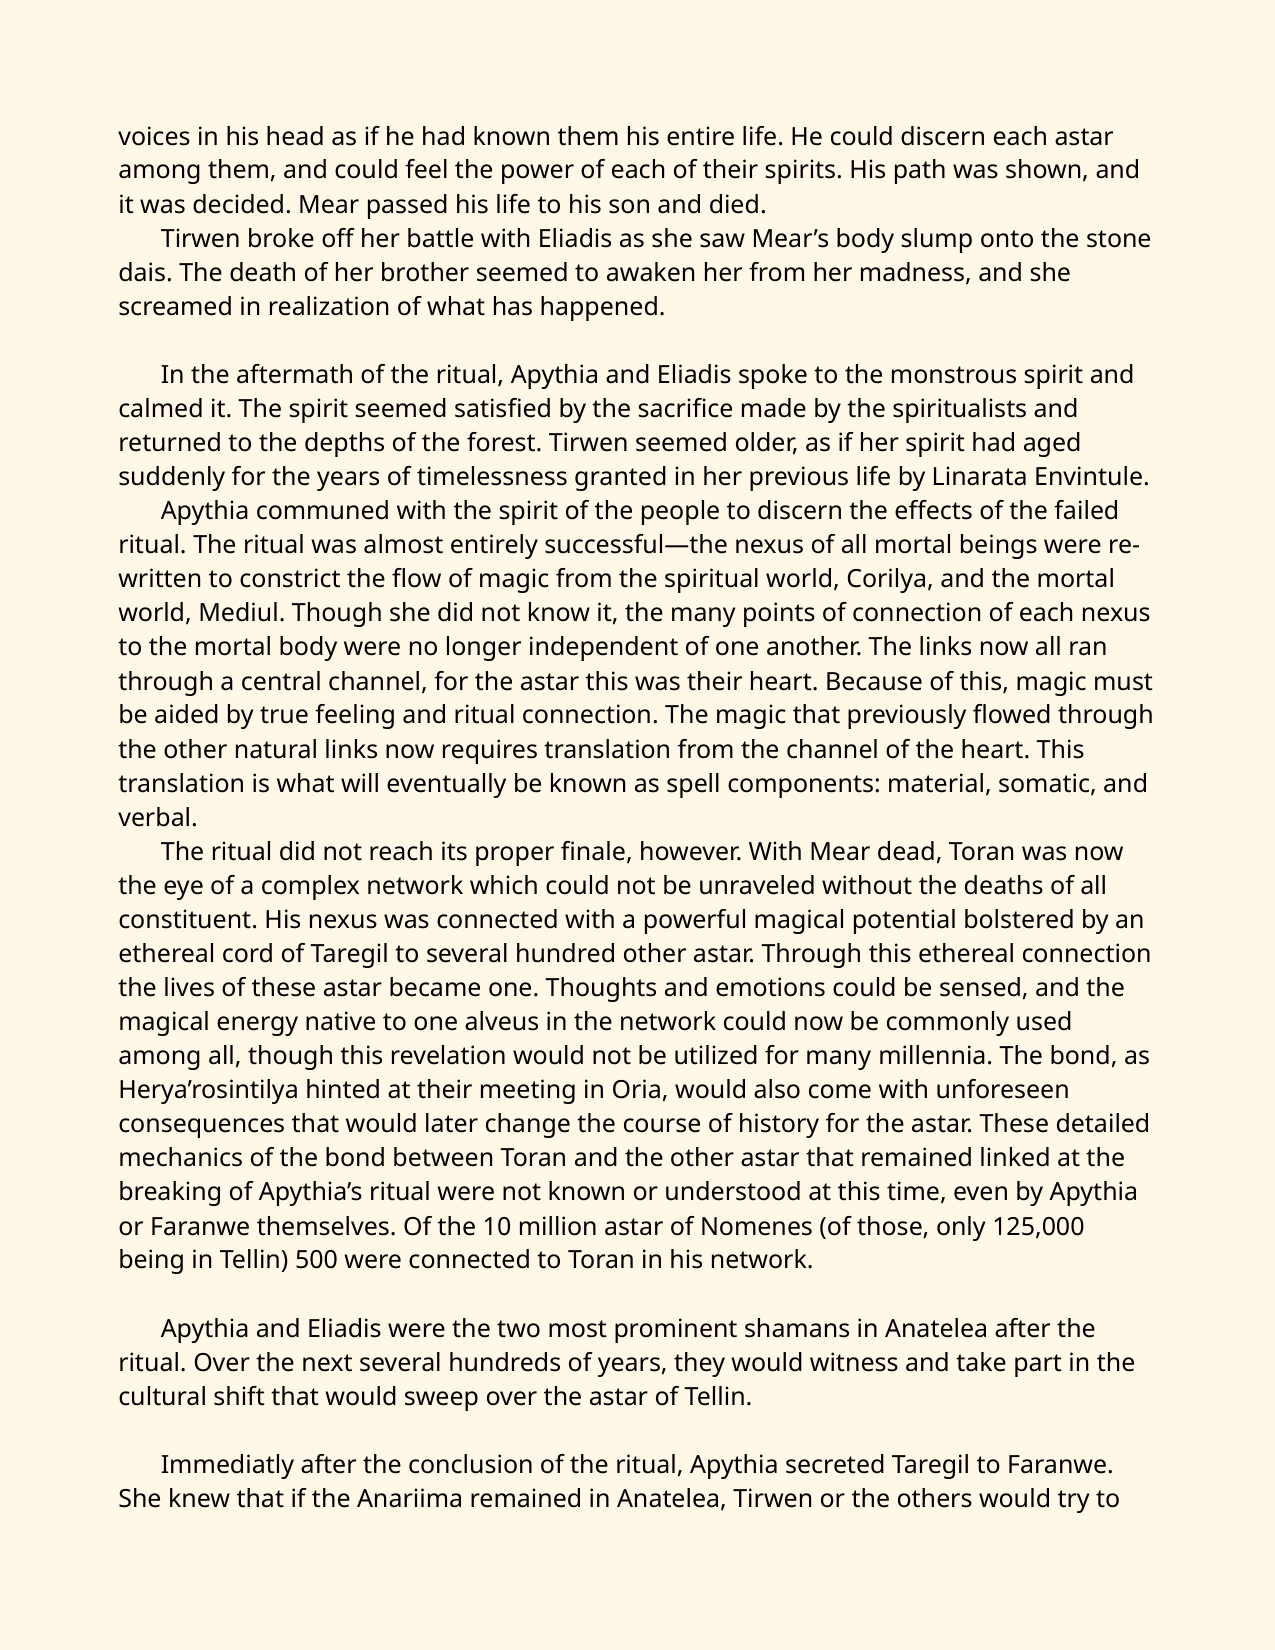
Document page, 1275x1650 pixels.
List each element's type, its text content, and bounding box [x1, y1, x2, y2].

text Tirwen broke off her battle with Eliadis as she saw Mear’s body slump onto the stone dais. The death of her brother seemed to awaken her from her madness, and she screamed in realization of what has happened. [118, 220, 1157, 322]
text The ritual did not reach its proper finale, however. With Mear dead, Toran was now the eye of a complex network which could not be unraveled without the deaths of all constituent. His nexus was connected with a powerful magical potential bolstered by an ethereal cord of Taregil to several hundred other astar. Through this ethereal connection the lives of these astar became one. Thoughts and emotions could be sensed, and the magical energy native to one alveus in the network could now be commonly used among all, though this revelation would not be utilized for many millennia. The bond, as Herya’rosintilya hinted at their meeting in Oria, would also come with unforeseen consequences that would later change the course of history for the astar. These detailed mechanics of the bond between Toran and the other astar that remained linked at the breaking of Apythia’s ritual were not known or understood at this time, even by Apythia or Faranwe themselves. Of the 10 million astar of Nomenes (of those, only 125,000 being in Tellin) 500 were connected to Toran in his network. [118, 833, 1157, 1276]
text In the aftermath of the ritual, Apythia and Eliadis spoke to the monstrous spirit and calmed it. The spirit seemed satisfied by the sacrifice made by the spiritualists and returned to the depths of the forest. Tirwen seemed older, as if her spirit had aged suddenly for the years of timelessness granted in her previous life by Linarata Envintule. [118, 357, 1157, 493]
text Apythia and Eliadis were the two most prominent shamans in Anatelea after the ritual. Over the next several hundreds of years, they would witness and take part in the cultural shift that would sweep over the astar of Tellin. [118, 1310, 1157, 1412]
text Apythia communed with the spirit of the people to discern the effects of the failed ritual. The ritual was almost entirely successful—the nexus of all mortal beings were re-written to constrict the flow of magic from the spiritual world, Corilya, and the mortal world, Mediul. Though she did not know it, the many points of connection of each nexus to the mortal body were no longer independent of one another. The links now all ran through a central channel, for the astar this was their heart. Because of this, magic must be aided by true feeling and ritual connection. The magic that previously flowed through the other natural links now requires translation from the channel of the heart. This translation is what will eventually be known as spell components: material, somatic, and verbal. [118, 493, 1157, 833]
text Immediatly after the conclusion of the ritual, Apythia secreted Taregil to Faranwe. She knew that if the Anariima remained in Anatelea, Tirwen or the others would try to [118, 1447, 1157, 1515]
text voices in his head as if he had known them his entire life. He could discern each astar among them, and could feel the power of each of their spirits. His path was shown, and it was decided. Mear passed his life to his son and died. [118, 118, 1157, 220]
